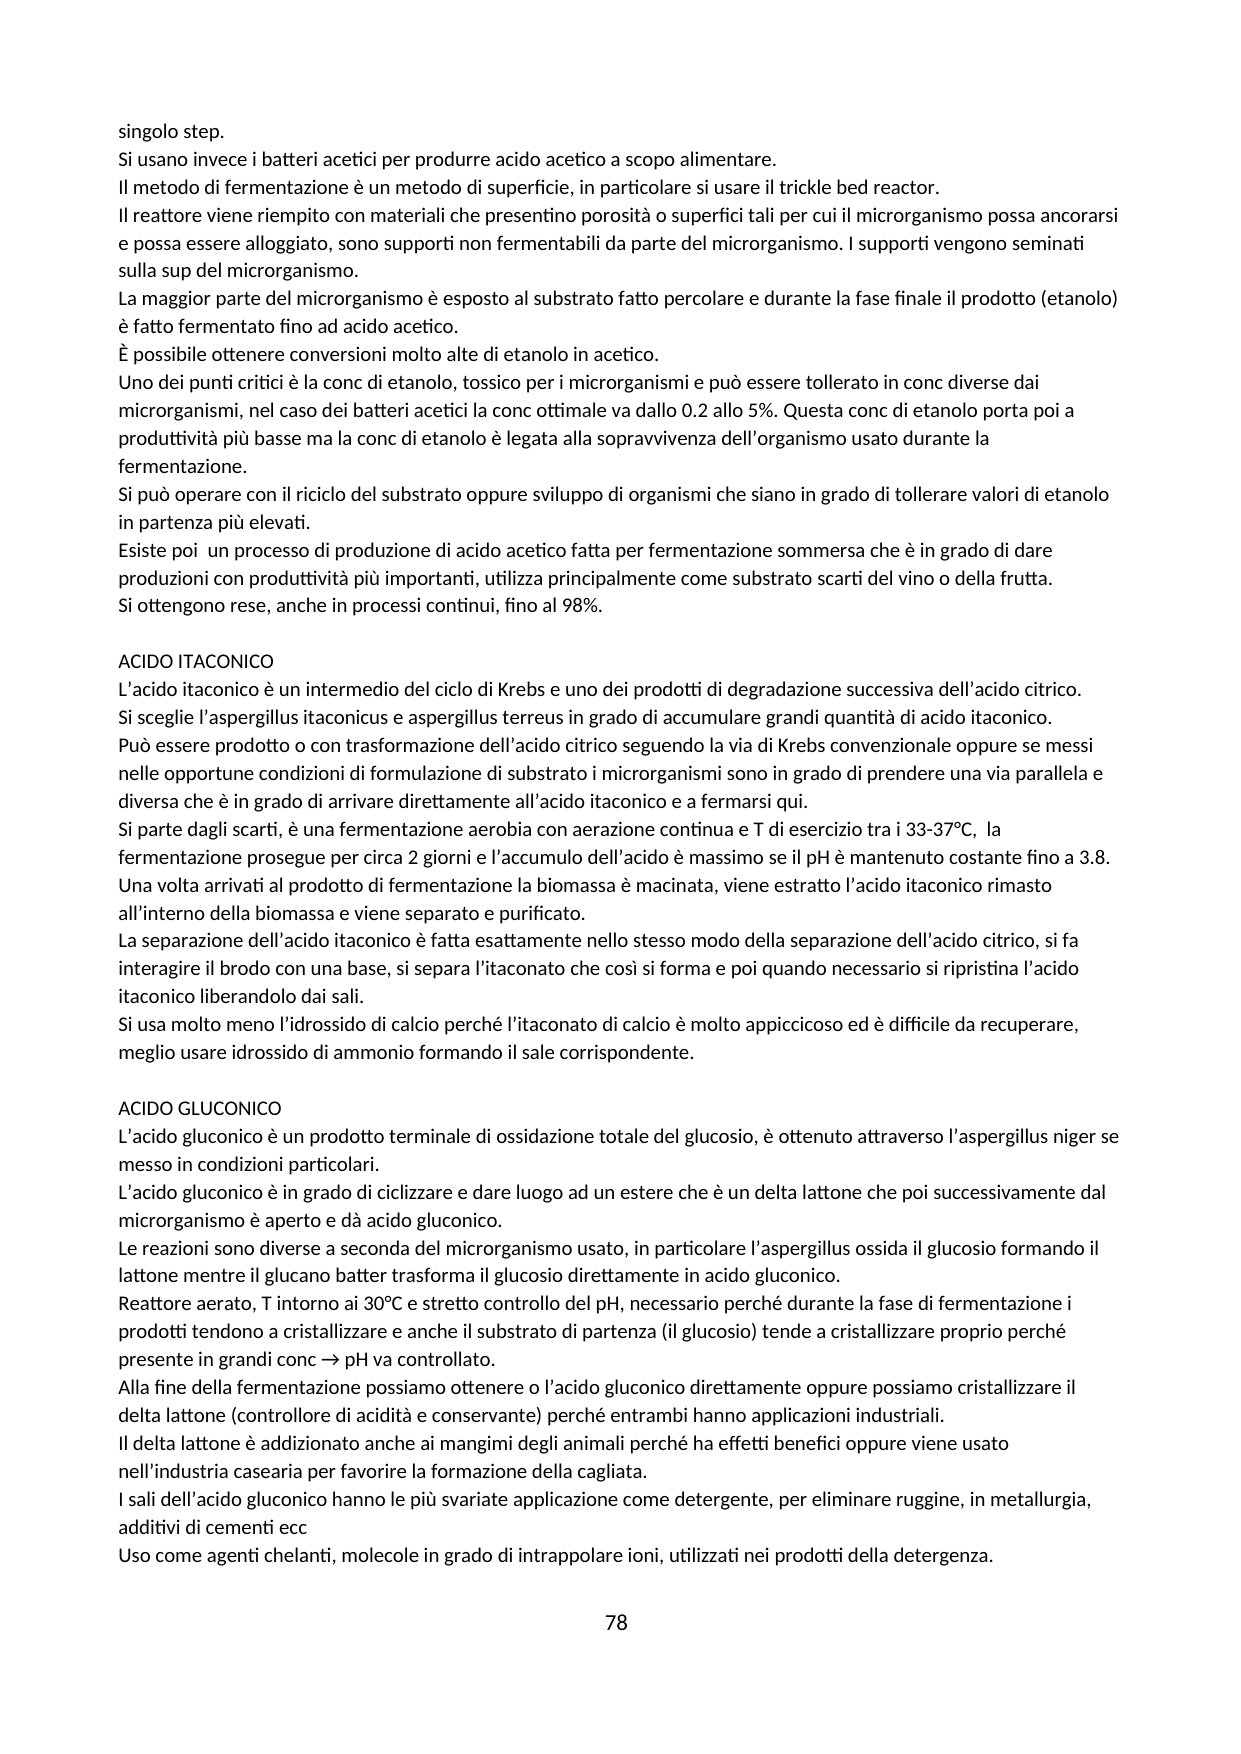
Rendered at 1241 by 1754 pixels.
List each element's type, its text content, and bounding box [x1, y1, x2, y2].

text Il metodo di fermentazione è un metodo di superficie, in particolare si usare il trickle bed reactor. [118, 174, 1124, 199]
text I sali dell’acido gluconico hanno le più svariate applicazione come detergente, per eliminare ruggine, in metallurgia, additivi di cementi ecc Uso come agenti chelanti, molecole in grado di intrappolare ioni, utilizzati nei prodotti della detergenza. [118, 1486, 1124, 1567]
text Si usa molto meno l’idrossido di calcio perché l’itaconato di calcio è molto appiccicoso ed è difficile da recuperare, meglio usare idrossido di ammonio formando il sale corrispondente. ACIDO GLUCONICO L’acido gluconico è un prodotto terminale di ossidazione totale del glucosio, è ottenuto attraverso l’aspergillus niger se messo in condizioni particolari. L’acido gluconico è in grado di ciclizzare e dare luogo ad un estere che è un delta lattone che poi successivamente dal microrganismo è aperto e dà acido gluconico. Le reazioni sono diverse a seconda del microrganismo usato, in particolare l’aspergillus ossida il glucosio formando il lattone mentre il glucano batter trasforma il glucosio direttamente in acido gluconico. Reattore aerato, T intorno ai 30°C e stretto controllo del pH, necessario perché durante la fase di fermentazione i prodotti tendono a cristallizzare e anche il substrato di partenza (il glucosio) tende a cristallizzare proprio perché presente in grandi conc → pH va controllato. Alla fine della fermentazione possiamo ottenere o l’acido gluconico direttamente oppure possiamo cristallizzare il delta lattone (controllore di acidità e conservante) perché entrambi hanno applicazioni industriali. Il delta lattone è addizionato anche ai mangimi degli animali perché ha effetti benefici oppure viene usato nell’industria casearia per favorire la formazione della cagliata. [118, 1011, 1124, 1483]
text È possibile ottenere conversioni molto alte di etanolo in acetico. Uno dei punti critici è la conc di etanolo, tossico per i microrganismi e può essere tollerato in conc diverse dai microrganismi, nel caso dei batteri acetici la conc ottimale va dallo 0.2 allo 5%. Questa conc di etanolo porta poi a produttività più basse ma la conc di etanolo è legata alla sopravvivenza dell’organismo usato durante la fermentazione. Si può operare con il riciclo del substrato oppure sviluppo di organismi che siano in grado di tollerare valori di etanolo in partenza più elevati. Esiste poi un processo di produzione di acido acetico fatta per fermentazione sommersa che è in grado di dare produzioni con produttività più importanti, utilizza principalmente come substrato scarti del vino o della frutta. Si ottengono rese, anche in processi continui, fino al 98%. ACIDO ITACONICO L’acido itaconico è un intermedio del ciclo di Krebs e uno dei prodotti di degradazione successiva dell’acido citrico. Si sceglie l’aspergillus itaconicus e aspergillus terreus in grado di accumulare grandi quantità di acido itaconico. Può essere prodotto o con trasformazione dell’acido citrico seguendo la via di Krebs convenzionale oppure se messi nelle opportune condizioni di formulazione di substrato i microrganismi sono in grado di prendere una via parallela e diversa che è in grado di arrivare direttamente all’acido itaconico e a fermarsi qui. Si parte dagli scarti, è una fermentazione aerobia con aerazione continua e T di esercizio tra i 33-37°C, la fermentazione prosegue per circa 2 giorni e l’accumulo dell’acido è massimo se il pH è mantenuto costante fino a 3.8. Una volta arrivati al prodotto di fermentazione la biomassa è macinata, viene estratto l’acido itaconico rimasto all’interno della biomassa e viene separato e purificato. La separazione dell’acido itaconico è fatta esattamente nello stesso modo della separazione dell’acido citrico, si fa interagire il brodo con una base, si separa l’itaconato che così si forma e poi quando necessario si ripristina l’acido itaconico liberandolo dai sali. [118, 341, 1124, 1009]
text singolo step. Si usano invece i batteri acetici per produrre acido acetico a scopo alimentare. [118, 118, 1124, 171]
text Il reattore viene riempito con materiali che presentino porosità o superfici tali per cui il microrganismo possa ancorarsi e possa essere alloggiato, sono supporti non fermentabili da parte del microrganismo. I supporti vengono seminati sulla sup del microrganismo. La maggior parte del microrganismo è esposto al substrato fatto percolare e durante la fase finale il prodotto (etanolo) è fatto fermentato fino ad acido acetico. [118, 202, 1124, 339]
